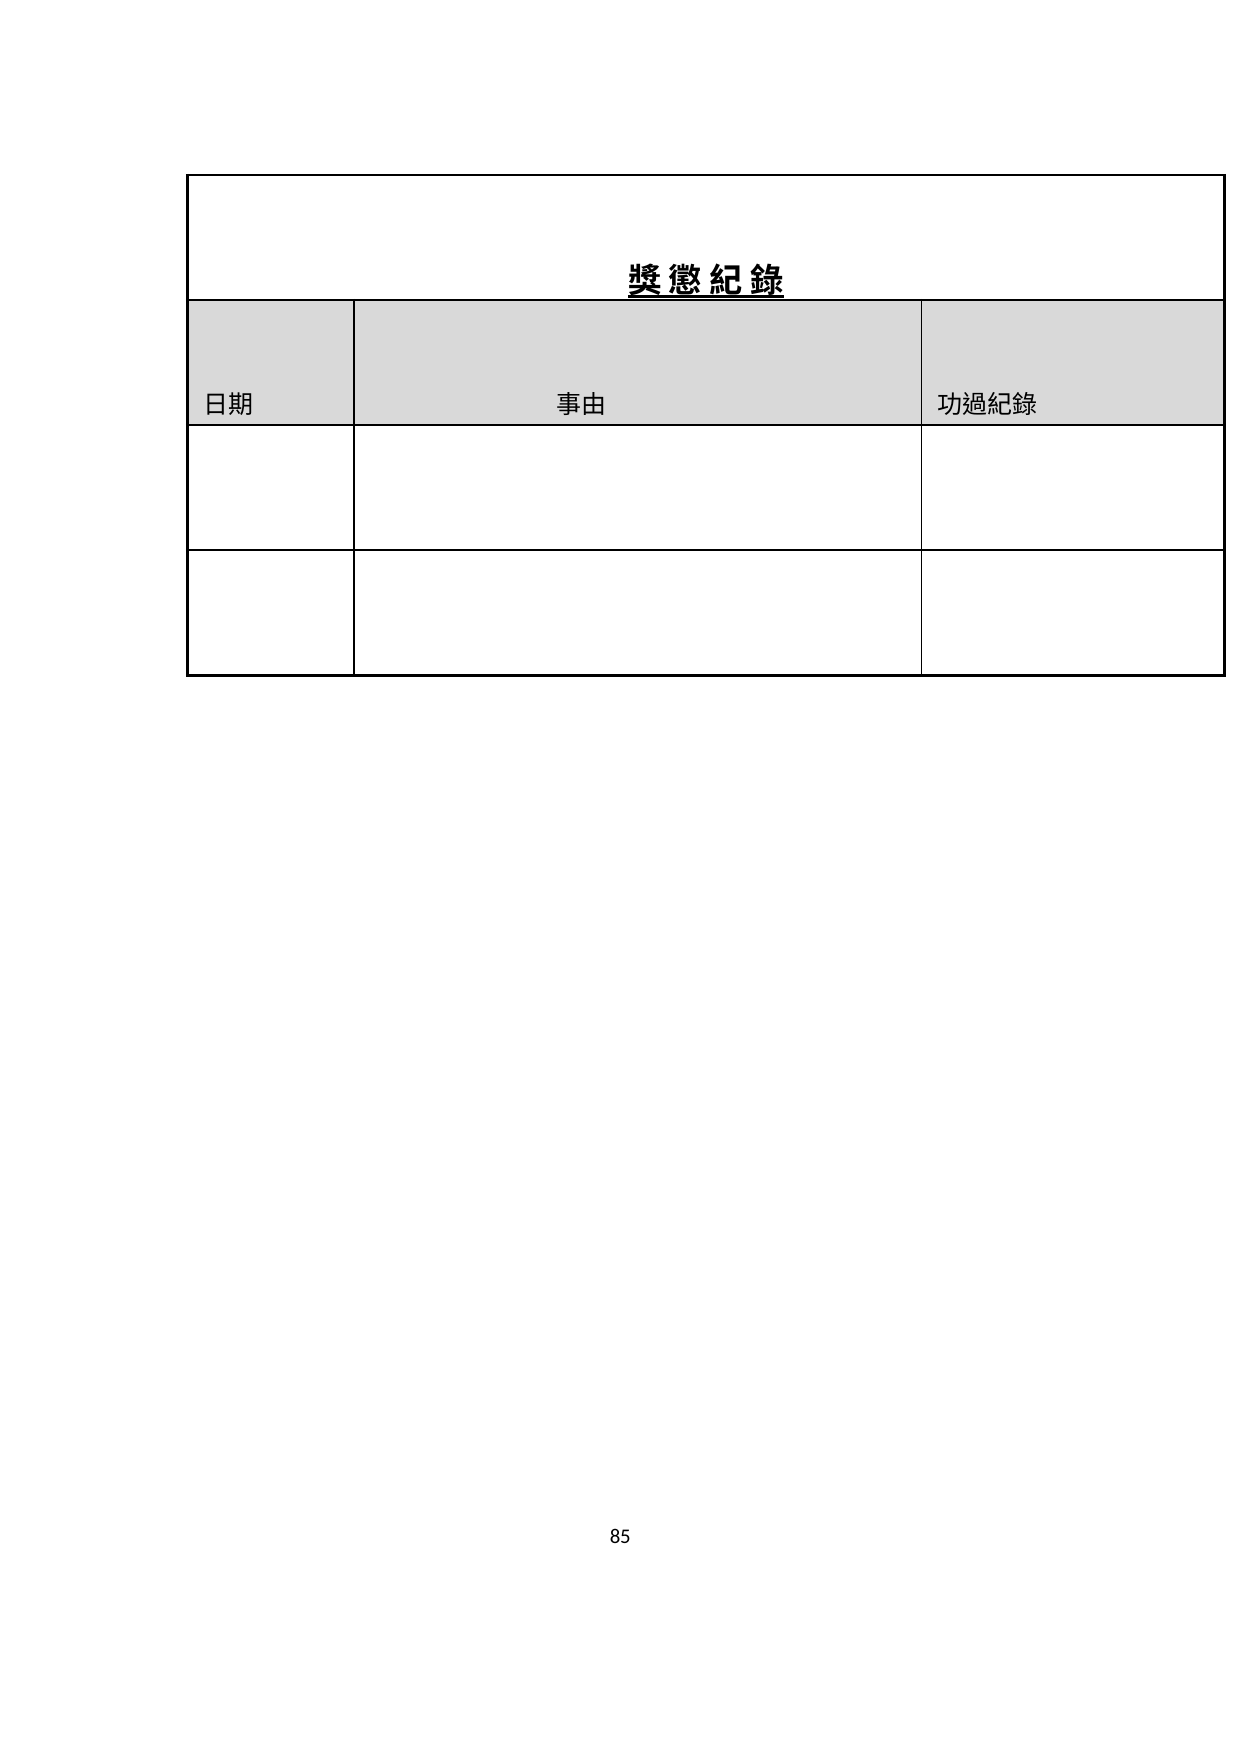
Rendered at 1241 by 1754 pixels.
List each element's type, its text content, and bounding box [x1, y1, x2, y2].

table_cell [355, 426, 921, 549]
table_cell 獎 懲 紀 錄 [189, 176, 1223, 299]
table_cell 日期 [189, 301, 353, 424]
table_cell 功過紀錄 [922, 301, 1223, 424]
table_cell [189, 426, 353, 549]
table_cell 事由 [355, 301, 921, 424]
table_cell [922, 426, 1223, 549]
table_cell [922, 551, 1223, 674]
table_cell [355, 551, 921, 674]
table_cell [189, 551, 353, 674]
